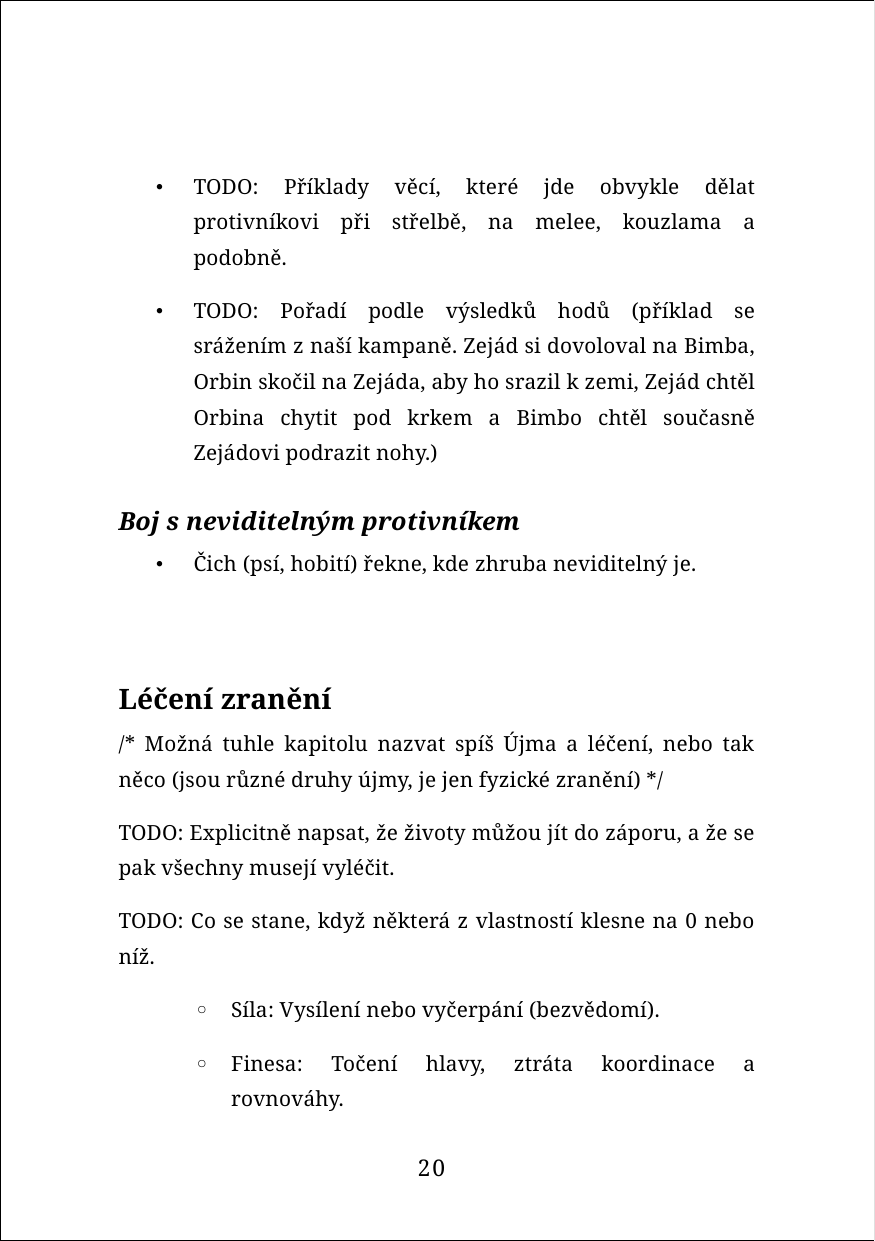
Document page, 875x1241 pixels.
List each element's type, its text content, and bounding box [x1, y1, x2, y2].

list Čich (psí, hobití) řekne, kde zhruba neviditelný je. [156, 549, 756, 577]
subtitle Boj s neviditelným protivníkem [118, 503, 756, 537]
list TODO: Pořadí podle výsledků hodů (příklad se srážením z naší kampaně. Zejád si dovoloval na Bimba, Orbin skočil na Zejáda, aby ho srazil k zemi, Zejád chtěl Orbina chytit pod krkem a Bimbo chtěl současně Zejádovi podrazit nohy.) [156, 296, 756, 467]
list Finesa: Točení hlavy, ztráta koordinace a rovnováhy. [193, 1049, 756, 1113]
list TODO: Příklady věcí, které jde obvykle dělat protivníkovi při střelbě, na melee, kouzlama a podobně. [156, 172, 756, 271]
text TODO: Explicitně napsat, že životy můžou jít do záporu, a že se pak všechny musejí vyléčit. [118, 818, 756, 882]
text /* Možná tuhle kapitolu nazvat spíš Újma a léčení, nebo tak něco (jsou různé druhy újmy, je jen fyzické zranění) */ [118, 729, 756, 793]
subtitle Léčení zranění [118, 679, 756, 717]
text TODO: Co se stane, když některá z vlastností klesne na 0 nebo níž. [118, 907, 756, 971]
list Síla: Vysílení nebo vyčerpání (bezvědomí). [193, 995, 756, 1024]
